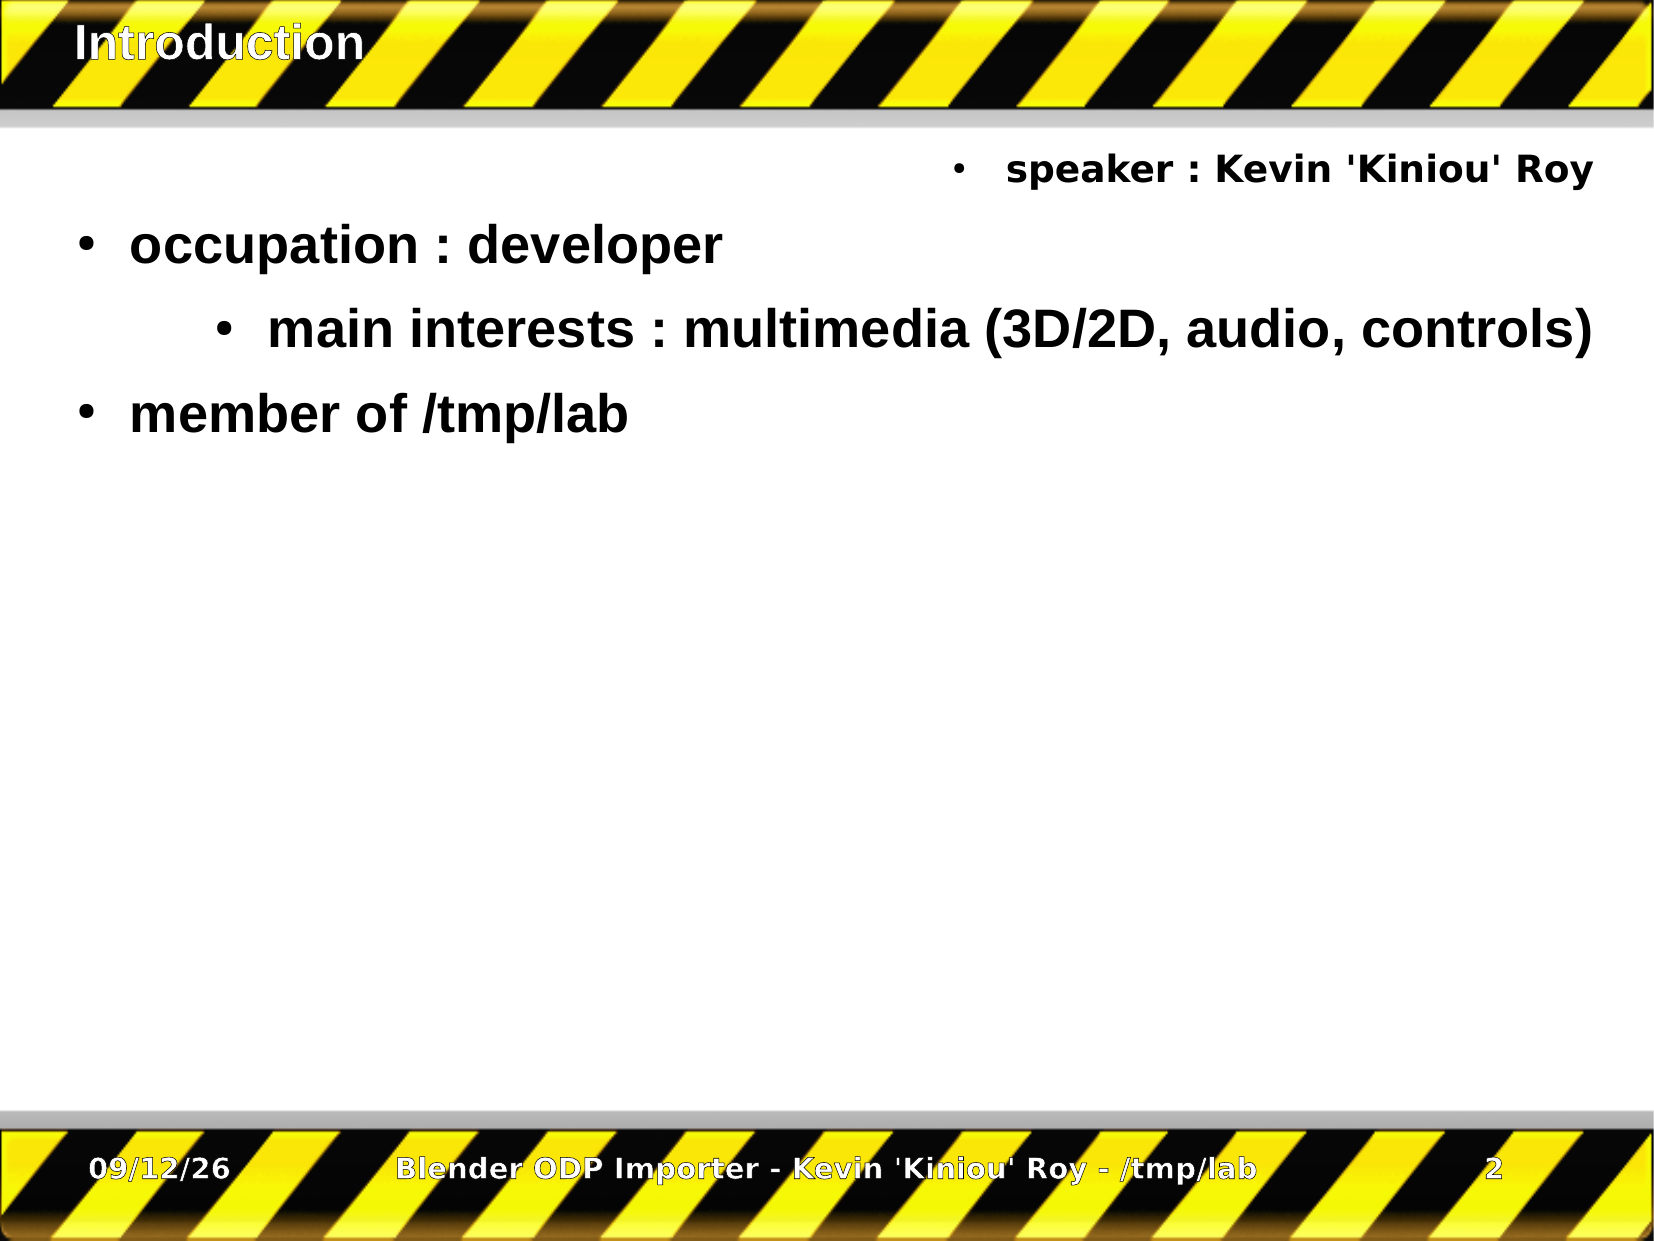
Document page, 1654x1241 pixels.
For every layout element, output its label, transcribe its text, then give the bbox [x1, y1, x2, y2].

picture [0, 0, 1654, 1241]
list speaker : Kevin 'Kiniou' Roy occupation : developer main interests : multimedia (3D/2D, audio, controls) member of /tmp/lab [59, 147, 1595, 803]
title Introduction [73, 14, 1580, 126]
